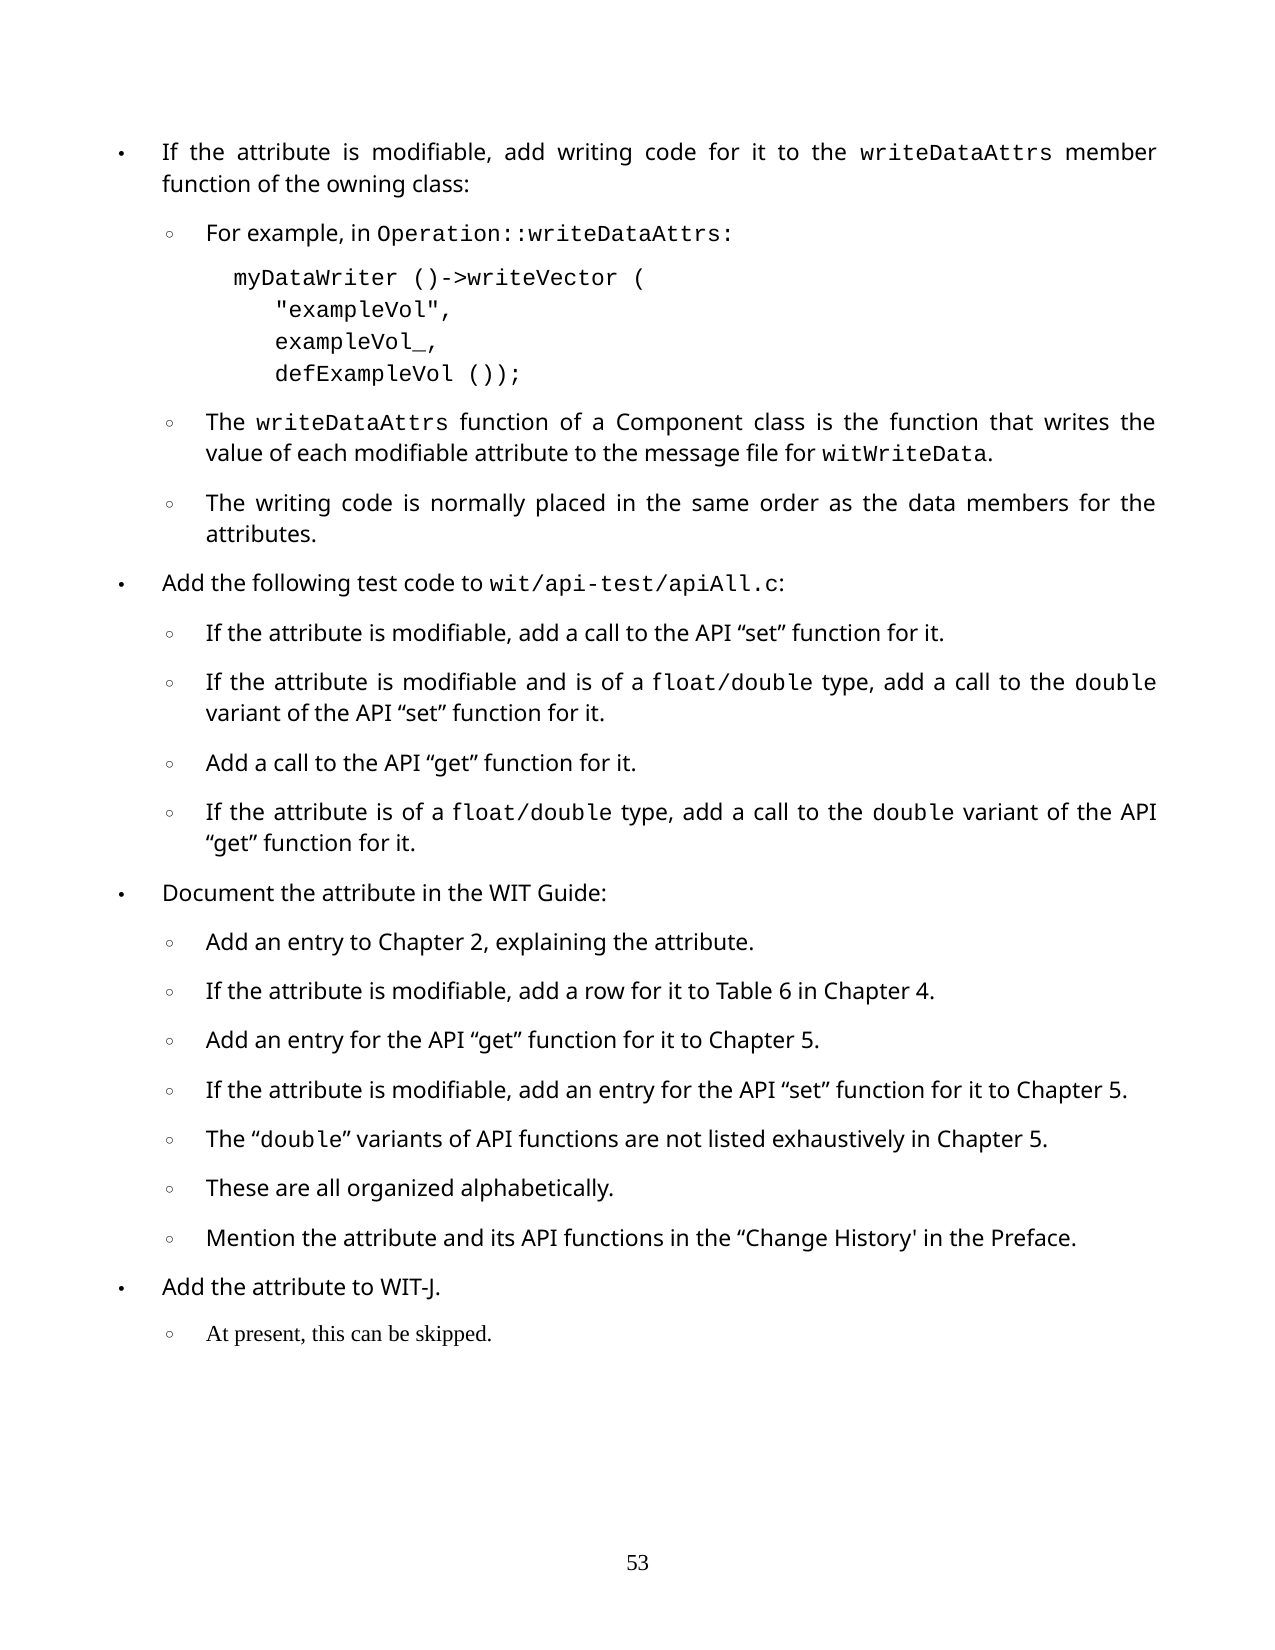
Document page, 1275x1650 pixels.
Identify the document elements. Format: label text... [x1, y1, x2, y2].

list Add an entry for the API “get” function for it to Chapter 5. [162, 1024, 1157, 1056]
list The “double” variants of API functions are not listed exhaustively in Chapter 5. [162, 1123, 1157, 1154]
text defExampleVol ()); [192, 362, 1157, 388]
list If the attribute is modifiable, add a call to the API “set” function for it. [162, 617, 1157, 648]
list Mention the attribute and its API functions in the “Change History' in the Preface. [162, 1221, 1157, 1253]
text exampleVol_, [192, 330, 1157, 356]
list If the attribute is modifiable and is of a float/double type, add a call to the double variant of the API “set” function for it. [162, 666, 1157, 728]
list These are all organized alphabetically. [162, 1172, 1157, 1203]
list At present, this can be skipped. [162, 1320, 1157, 1346]
list If the attribute is of a float/double type, add a call to the double variant of the API “get” function for it. [162, 796, 1157, 858]
list For example, in Operation::writeDataAttrs: [162, 217, 1157, 248]
list Add the following test code to wit/api-test/apiAll.c: [118, 567, 1157, 599]
list Add a call to the API “get” function for it. [162, 747, 1157, 778]
list Add the attribute to WIT-J. [118, 1271, 1157, 1302]
list Add an entry to Chapter 2, explaining the attribute. [162, 926, 1157, 957]
list The writeDataAttrs function of a Component class is the function that writes the value of each modifiable attribute to the message file for witWriteData. [162, 406, 1157, 469]
list If the attribute is modifiable, add an entry for the API “set” function for it to Chapter 5. [162, 1073, 1157, 1105]
list Document the attribute in the WIT Guide: [118, 876, 1157, 908]
list If the attribute is modifiable, add a row for it to Table 6 in Chapter 4. [162, 975, 1157, 1006]
list The writing code is normally placed in the same order as the data members for the attributes. [162, 487, 1157, 549]
text myDataWriter ()->writeVector ( [192, 266, 1157, 292]
text "exampleVol", [192, 298, 1157, 324]
list If the attribute is modifiable, add writing code for it to the writeDataAttrs member function of the owning class: [118, 136, 1157, 199]
